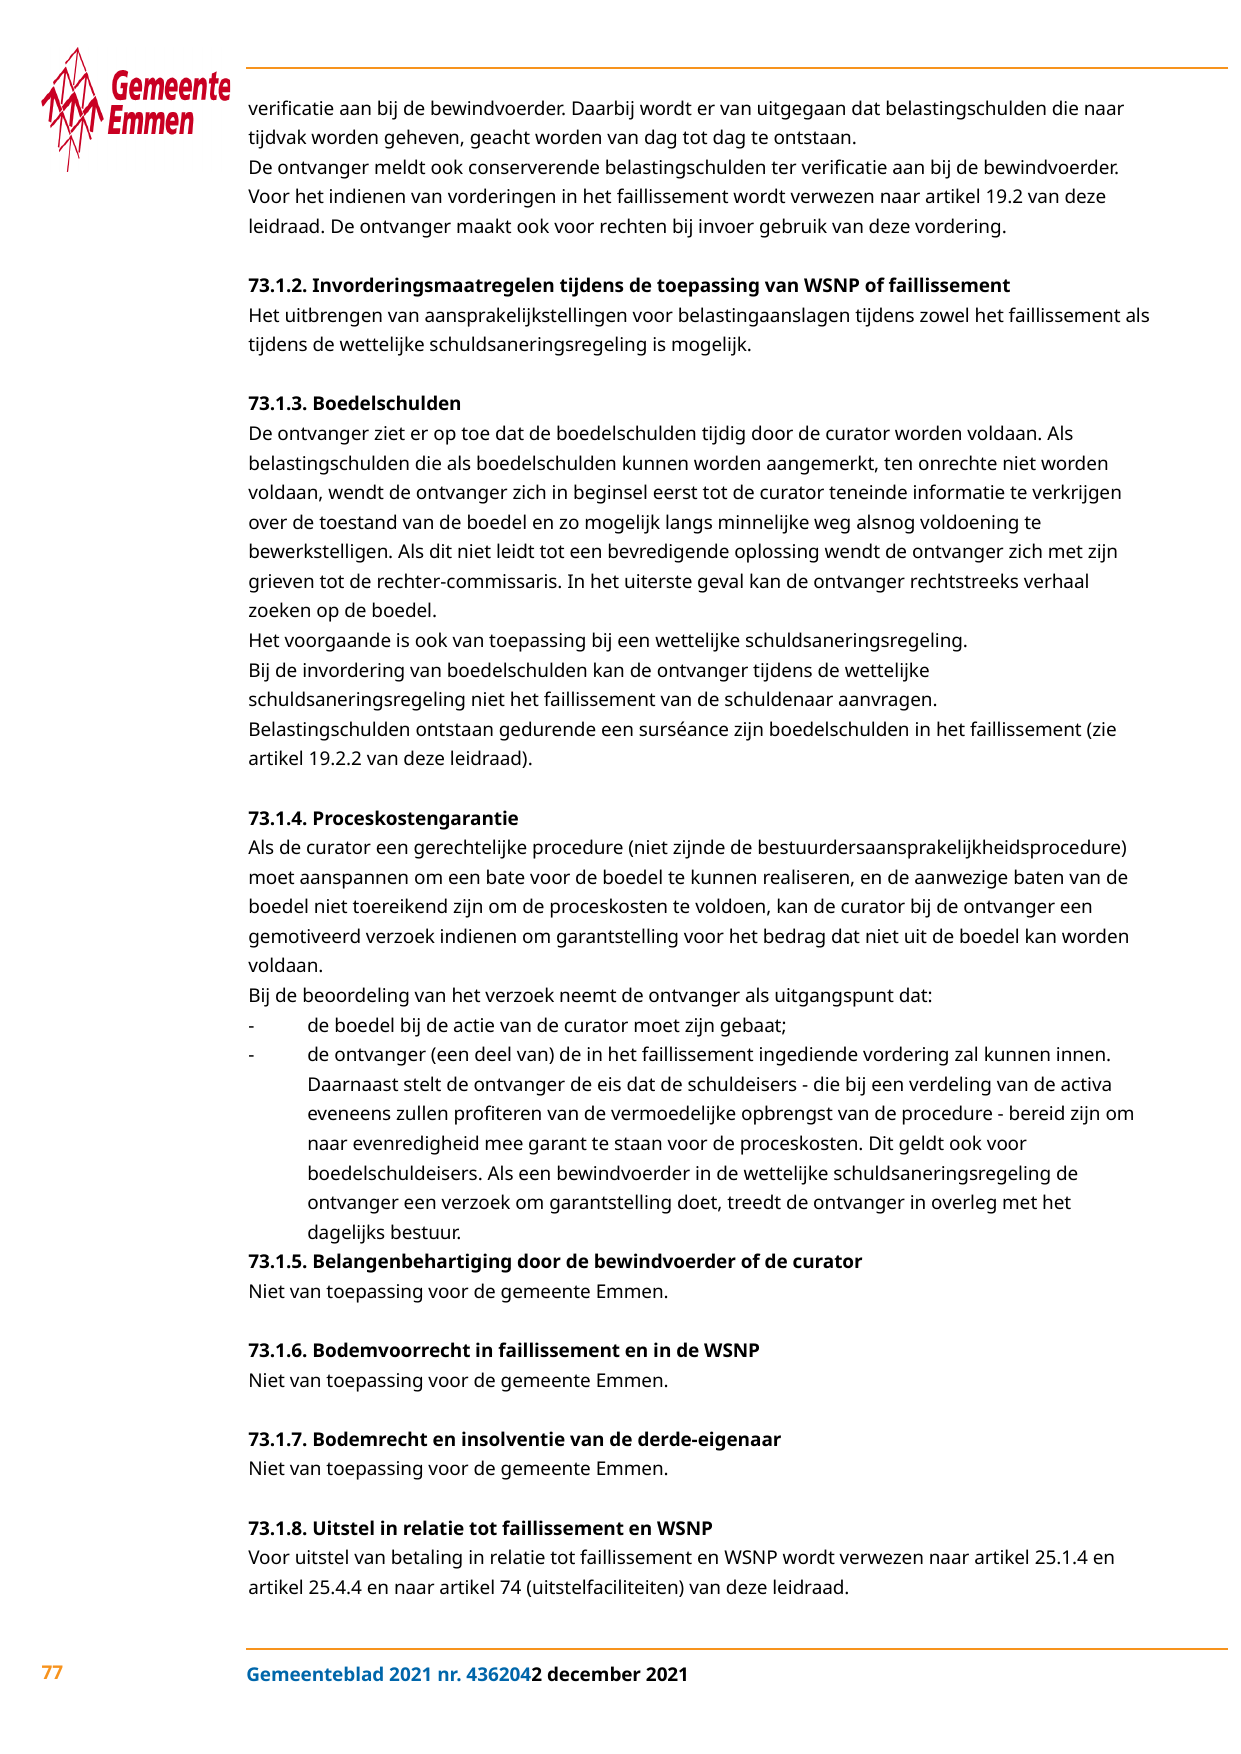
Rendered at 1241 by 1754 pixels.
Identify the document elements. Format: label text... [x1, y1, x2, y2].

text 73.1.3. Boedelschulden [248, 391, 1152, 416]
text De ontvanger meldt ook conserverende belastingschulden ter verificatie aan bij de bewindvoerder. [248, 154, 1152, 180]
text Niet van toepassing voor de gemeente Emmen. [248, 1367, 1152, 1393]
text Belastingschulden ontstaan gedurende een surséance zijn boedelschulden in het faillissement (zie artikel 19.2.2 van deze leidraad). [248, 716, 1152, 771]
list Daarnaast stelt de ontvanger de eis dat de schuldeisers - die bij een verdeling van de activa eveneens zullen profiteren van de vermoedelijke opbrengst van de procedure - bereid zijn om naar evenredigheid mee garant te staan voor de proceskosten. Dit geldt ook voor boedelschuldeisers. Als een bewindvoerder in de wettelijke schuldsaneringsregeling de ontvanger een verzoek om garantstelling doet, treedt de ontvanger in overleg met het dagelijks bestuur. [248, 1071, 1152, 1245]
text 73.1.5. Belangenbehartiging door de bewindvoerder of de curator [248, 1248, 1152, 1274]
text 73.1.8. Uitstel in relatie tot faillissement en WSNP [248, 1515, 1152, 1541]
text Voor het indienen van vorderingen in het faillissement wordt verwezen naar artikel 19.2 van deze leidraad. De ontvanger maakt ook voor rechten bij invoer gebruik van deze vordering. [248, 183, 1152, 239]
text 73.1.2. Invorderingsmaatregelen tijdens de toepassing van WSNP of faillissement [248, 272, 1152, 298]
text Bij de beoordeling van het verzoek neemt de ontvanger als uitgangspunt dat: [248, 982, 1152, 1008]
text Het voorgaande is ook van toepassing bij een wettelijke schuldsaneringsregeling. [248, 627, 1152, 653]
text De ontvanger ziet er op toe dat de boedelschulden tijdig door de curator worden voldaan. Als belastingschulden die als boedelschulden kunnen worden aangemerkt, ten onrechte niet worden voldaan, wendt de ontvanger zich in beginsel eerst tot de curator teneinde informatie te verkrijgen over de toestand van de boedel en zo mogelijk langs minnelijke weg alsnog voldoening te bewerkstelligen. Als dit niet leidt tot een bevredigende oplossing wendt de ontvanger zich met zijn grieven tot de rechter-commissaris. In het uiterste geval kan de ontvanger rechtstreeks verhaal zoeken op de boedel. [248, 420, 1152, 623]
text 73.1.7. Bodemrecht en insolventie van de derde-eigenaar [248, 1426, 1152, 1452]
text verificatie aan bij de bewindvoerder. Daarbij wordt er van uitgegaan dat belastingschulden die naar tijdvak worden geheven, geacht worden van dag tot dag te ontstaan. [248, 95, 1152, 150]
text Voor uitstel van betaling in relatie tot faillissement en WSNP wordt verwezen naar artikel 25.1.4 en artikel 25.4.4 en naar artikel 74 (uitstelfaciliteiten) van deze leidraad. [248, 1544, 1152, 1600]
text Niet van toepassing voor de gemeente Emmen. [248, 1278, 1152, 1304]
list de ontvanger (een deel van) de in het faillissement ingediende vordering zal kunnen innen. [248, 1041, 1152, 1067]
text Niet van toepassing voor de gemeente Emmen. [248, 1456, 1152, 1481]
picture [41, 47, 231, 172]
text Bij de invordering van boedelschulden kan de ontvanger tijdens de wettelijke schuldsaneringsregeling niet het faillissement van de schuldenaar aanvragen. [248, 657, 1152, 712]
list de boedel bij de actie van de curator moet zijn gebaat; [248, 1012, 1152, 1038]
text Als de curator een gerechtelijke procedure (niet zijnde de bestuurdersaansprakelijkheidsprocedure) moet aanspannen om een bate voor de boedel te kunnen realiseren, en de aanwezige baten van de boedel niet toereikend zijn om de proceskosten te voldoen, kan de curator bij de ontvanger een gemotiveerd verzoek indienen om garantstelling voor het bedrag dat niet uit de boedel kan worden voldaan. [248, 834, 1152, 978]
text 73.1.6. Bodemvoorrecht in faillissement en in de WSNP [248, 1337, 1152, 1363]
text Het uitbrengen van aansprakelijkstellingen voor belastingaanslagen tijdens zowel het faillissement als tijdens de wettelijke schuldsaneringsregeling is mogelijk. [248, 302, 1152, 357]
text 73.1.4. Proceskostengarantie [248, 805, 1152, 831]
